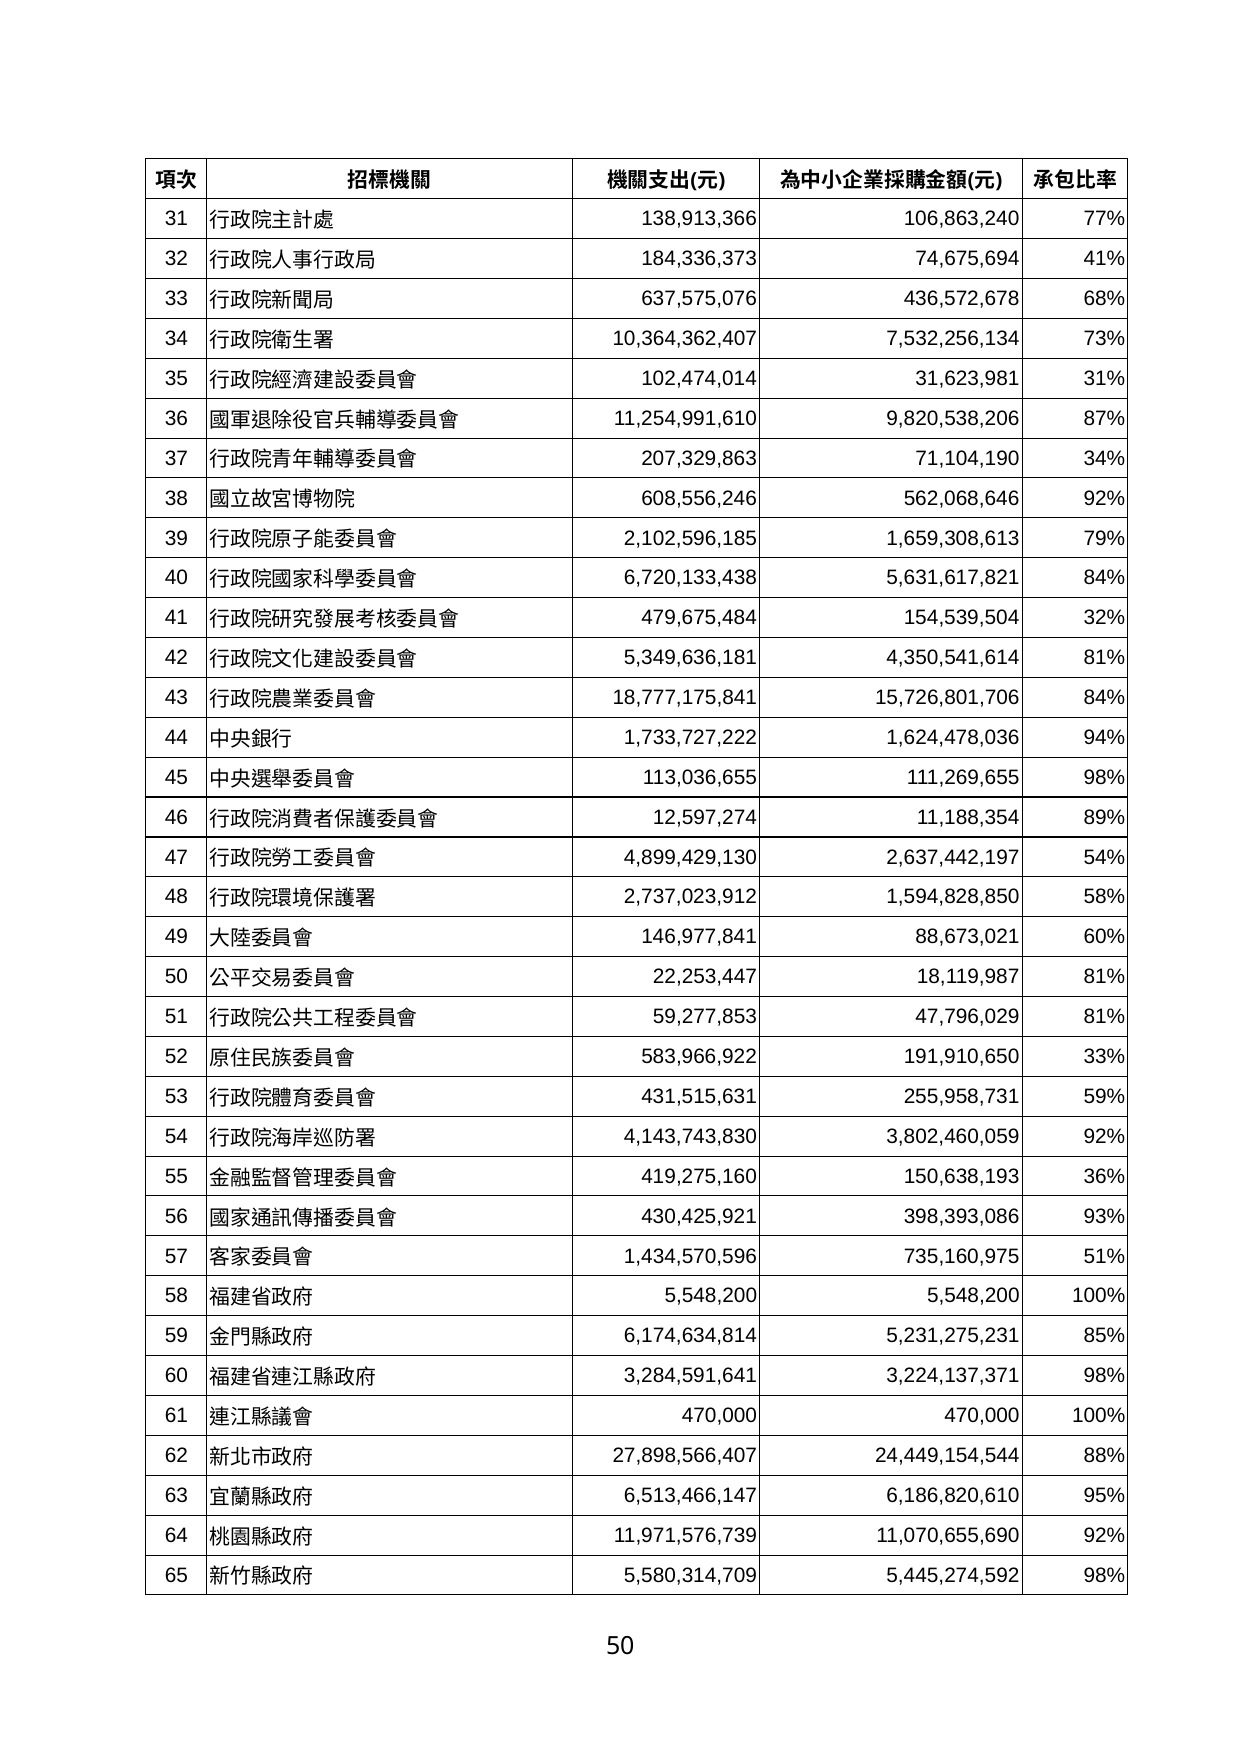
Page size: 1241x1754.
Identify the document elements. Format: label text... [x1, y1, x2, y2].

table_cell 470,000 [760, 1396, 1022, 1435]
table_cell 6,174,634,814 [573, 1316, 759, 1355]
table_cell 191,910,650 [760, 1037, 1022, 1076]
table_cell 43 [146, 678, 206, 717]
table_cell 106,863,240 [760, 199, 1022, 238]
table_cell 31% [1023, 359, 1127, 397]
table_cell 行政院海岸巡防署 [207, 1117, 572, 1156]
table_cell 113,036,655 [573, 758, 759, 796]
table_cell 63 [146, 1476, 206, 1514]
table_cell 98% [1023, 758, 1127, 796]
table_cell 111,269,655 [760, 758, 1022, 796]
table_cell 150,638,193 [760, 1157, 1022, 1195]
table_header 承包比率 [1023, 159, 1127, 198]
table_cell 184,336,373 [573, 239, 759, 278]
table_cell 93% [1023, 1196, 1127, 1235]
table_cell 154,539,504 [760, 598, 1022, 637]
table_cell 國軍退除役官兵輔導委員會 [207, 399, 572, 437]
table_cell 行政院農業委員會 [207, 678, 572, 717]
table_cell 5,349,636,181 [573, 638, 759, 677]
table_cell 1,624,478,036 [760, 718, 1022, 757]
table_cell 431,515,631 [573, 1077, 759, 1116]
table_cell 行政院經濟建設委員會 [207, 359, 572, 397]
table_cell 81% [1023, 957, 1127, 996]
table_header 招標機關 [207, 159, 572, 198]
table_cell 94% [1023, 718, 1127, 757]
table_cell 36 [146, 399, 206, 437]
table_cell 5,631,617,821 [760, 558, 1022, 597]
table_cell 4,899,429,130 [573, 838, 759, 876]
table_cell 福建省政府 [207, 1276, 572, 1315]
table_cell 11,971,576,739 [573, 1516, 759, 1554]
table_cell 53 [146, 1077, 206, 1116]
table_cell 3,284,591,641 [573, 1356, 759, 1395]
table_cell 1,659,308,613 [760, 518, 1022, 557]
table_cell 行政院青年輔導委員會 [207, 439, 572, 477]
table_cell 33 [146, 279, 206, 318]
table_cell 宜蘭縣政府 [207, 1476, 572, 1514]
table_cell 100% [1023, 1396, 1127, 1435]
table_cell 81% [1023, 638, 1127, 677]
table_cell 中央選舉委員會 [207, 758, 572, 796]
table_cell 100% [1023, 1276, 1127, 1315]
table_cell 38 [146, 478, 206, 517]
table_cell 1,733,727,222 [573, 718, 759, 757]
table_cell 87% [1023, 399, 1127, 437]
table_cell 79% [1023, 518, 1127, 557]
table_cell 84% [1023, 678, 1127, 717]
table_cell 39 [146, 518, 206, 557]
table_cell 22,253,447 [573, 957, 759, 996]
table_cell 95% [1023, 1476, 1127, 1514]
table_cell 行政院環境保護署 [207, 877, 572, 916]
table_cell 74,675,694 [760, 239, 1022, 278]
table_cell 45 [146, 758, 206, 796]
table_cell 金門縣政府 [207, 1316, 572, 1355]
table_cell 92% [1023, 1117, 1127, 1156]
table_cell 行政院公共工程委員會 [207, 997, 572, 1036]
table_cell 255,958,731 [760, 1077, 1022, 1116]
table_cell 44 [146, 718, 206, 757]
table_cell 24,449,154,544 [760, 1436, 1022, 1475]
table_cell 562,068,646 [760, 478, 1022, 517]
table_cell 88,673,021 [760, 917, 1022, 956]
table_cell 31,623,981 [760, 359, 1022, 397]
table_cell 原住民族委員會 [207, 1037, 572, 1076]
table_cell 1,434,570,596 [573, 1236, 759, 1275]
table_cell 12,597,274 [573, 798, 759, 836]
table_cell 15,726,801,706 [760, 678, 1022, 717]
table_cell 92% [1023, 478, 1127, 517]
table_cell 41% [1023, 239, 1127, 278]
table_cell 7,532,256,134 [760, 319, 1022, 358]
table_cell 84% [1023, 558, 1127, 597]
table_cell 54% [1023, 838, 1127, 876]
table_cell 77% [1023, 199, 1127, 238]
table_header 為中小企業採購金額(元) [760, 159, 1022, 198]
table_cell 60 [146, 1356, 206, 1395]
table_cell 60% [1023, 917, 1127, 956]
table_cell 行政院研究發展考核委員會 [207, 598, 572, 637]
table_cell 637,575,076 [573, 279, 759, 318]
table_cell 5,445,274,592 [760, 1556, 1022, 1594]
table_cell 54 [146, 1117, 206, 1156]
table_cell 59,277,853 [573, 997, 759, 1036]
table_cell 102,474,014 [573, 359, 759, 397]
table_cell 58% [1023, 877, 1127, 916]
table_cell 98% [1023, 1556, 1127, 1594]
table_cell 40 [146, 558, 206, 597]
table_cell 735,160,975 [760, 1236, 1022, 1275]
table_cell 行政院國家科學委員會 [207, 558, 572, 597]
table_cell 470,000 [573, 1396, 759, 1435]
table_cell 61 [146, 1396, 206, 1435]
table_cell 27,898,566,407 [573, 1436, 759, 1475]
table_cell 4,350,541,614 [760, 638, 1022, 677]
table_cell 2,637,442,197 [760, 838, 1022, 876]
table_cell 11,254,991,610 [573, 399, 759, 437]
table_cell 146,977,841 [573, 917, 759, 956]
table_cell 59% [1023, 1077, 1127, 1116]
table_cell 81% [1023, 997, 1127, 1036]
table_cell 3,224,137,371 [760, 1356, 1022, 1395]
table_cell 59 [146, 1316, 206, 1355]
table_cell 88% [1023, 1436, 1127, 1475]
table_cell 85% [1023, 1316, 1127, 1355]
table_cell 92% [1023, 1516, 1127, 1554]
table_cell 51% [1023, 1236, 1127, 1275]
table_cell 5,231,275,231 [760, 1316, 1022, 1355]
table_cell 64 [146, 1516, 206, 1554]
table_cell 5,548,200 [573, 1276, 759, 1315]
table_cell 5,580,314,709 [573, 1556, 759, 1594]
table_cell 3,802,460,059 [760, 1117, 1022, 1156]
table_cell 48 [146, 877, 206, 916]
table_cell 1,594,828,850 [760, 877, 1022, 916]
table_cell 62 [146, 1436, 206, 1475]
table_cell 58 [146, 1276, 206, 1315]
table_cell 連江縣議會 [207, 1396, 572, 1435]
table_cell 桃園縣政府 [207, 1516, 572, 1554]
table_cell 國家通訊傳播委員會 [207, 1196, 572, 1235]
table_cell 行政院文化建設委員會 [207, 638, 572, 677]
table_cell 國立故宮博物院 [207, 478, 572, 517]
table_cell 行政院勞工委員會 [207, 838, 572, 876]
table_cell 福建省連江縣政府 [207, 1356, 572, 1395]
table_cell 55 [146, 1157, 206, 1195]
table_cell 207,329,863 [573, 439, 759, 477]
table_header 機關支出(元) [573, 159, 759, 198]
table_cell 18,119,987 [760, 957, 1022, 996]
table_cell 52 [146, 1037, 206, 1076]
table_cell 32% [1023, 598, 1127, 637]
table_cell 32 [146, 239, 206, 278]
table_cell 436,572,678 [760, 279, 1022, 318]
table_cell 11,070,655,690 [760, 1516, 1022, 1554]
table_cell 6,186,820,610 [760, 1476, 1022, 1514]
table_cell 73% [1023, 319, 1127, 358]
table_cell 中央銀行 [207, 718, 572, 757]
table_cell 4,143,743,830 [573, 1117, 759, 1156]
table_cell 34 [146, 319, 206, 358]
table_cell 89% [1023, 798, 1127, 836]
table_cell 37 [146, 439, 206, 477]
table_cell 行政院主計處 [207, 199, 572, 238]
table_cell 49 [146, 917, 206, 956]
table_cell 398,393,086 [760, 1196, 1022, 1235]
table_cell 大陸委員會 [207, 917, 572, 956]
table_header 項次 [146, 159, 206, 198]
table_cell 71,104,190 [760, 439, 1022, 477]
table_cell 5,548,200 [760, 1276, 1022, 1315]
table_cell 138,913,366 [573, 199, 759, 238]
table_cell 41 [146, 598, 206, 637]
table_cell 2,102,596,185 [573, 518, 759, 557]
table_cell 36% [1023, 1157, 1127, 1195]
table_cell 35 [146, 359, 206, 397]
table_cell 31 [146, 199, 206, 238]
table_cell 9,820,538,206 [760, 399, 1022, 437]
table_cell 行政院衛生署 [207, 319, 572, 358]
table_cell 6,720,133,438 [573, 558, 759, 597]
table_cell 608,556,246 [573, 478, 759, 517]
table_cell 430,425,921 [573, 1196, 759, 1235]
table_cell 客家委員會 [207, 1236, 572, 1275]
table_cell 公平交易委員會 [207, 957, 572, 996]
table_cell 金融監督管理委員會 [207, 1157, 572, 1195]
table_cell 行政院人事行政局 [207, 239, 572, 278]
table_cell 新竹縣政府 [207, 1556, 572, 1594]
table_cell 33% [1023, 1037, 1127, 1076]
table_cell 65 [146, 1556, 206, 1594]
table_cell 34% [1023, 439, 1127, 477]
table_cell 2,737,023,912 [573, 877, 759, 916]
table_cell 42 [146, 638, 206, 677]
table_cell 51 [146, 997, 206, 1036]
table_cell 行政院體育委員會 [207, 1077, 572, 1116]
table_cell 行政院原子能委員會 [207, 518, 572, 557]
table_cell 56 [146, 1196, 206, 1235]
table_cell 新北市政府 [207, 1436, 572, 1475]
table_cell 11,188,354 [760, 798, 1022, 836]
table_cell 行政院消費者保護委員會 [207, 798, 572, 836]
table_cell 6,513,466,147 [573, 1476, 759, 1514]
table_cell 18,777,175,841 [573, 678, 759, 717]
table_cell 46 [146, 798, 206, 836]
table_cell 47 [146, 838, 206, 876]
table_cell 行政院新聞局 [207, 279, 572, 318]
table_cell 50 [146, 957, 206, 996]
table_cell 47,796,029 [760, 997, 1022, 1036]
table_cell 68% [1023, 279, 1127, 318]
table_cell 479,675,484 [573, 598, 759, 637]
table_cell 98% [1023, 1356, 1127, 1395]
table_cell 419,275,160 [573, 1157, 759, 1195]
table_cell 10,364,362,407 [573, 319, 759, 358]
table_cell 57 [146, 1236, 206, 1275]
table_cell 583,966,922 [573, 1037, 759, 1076]
